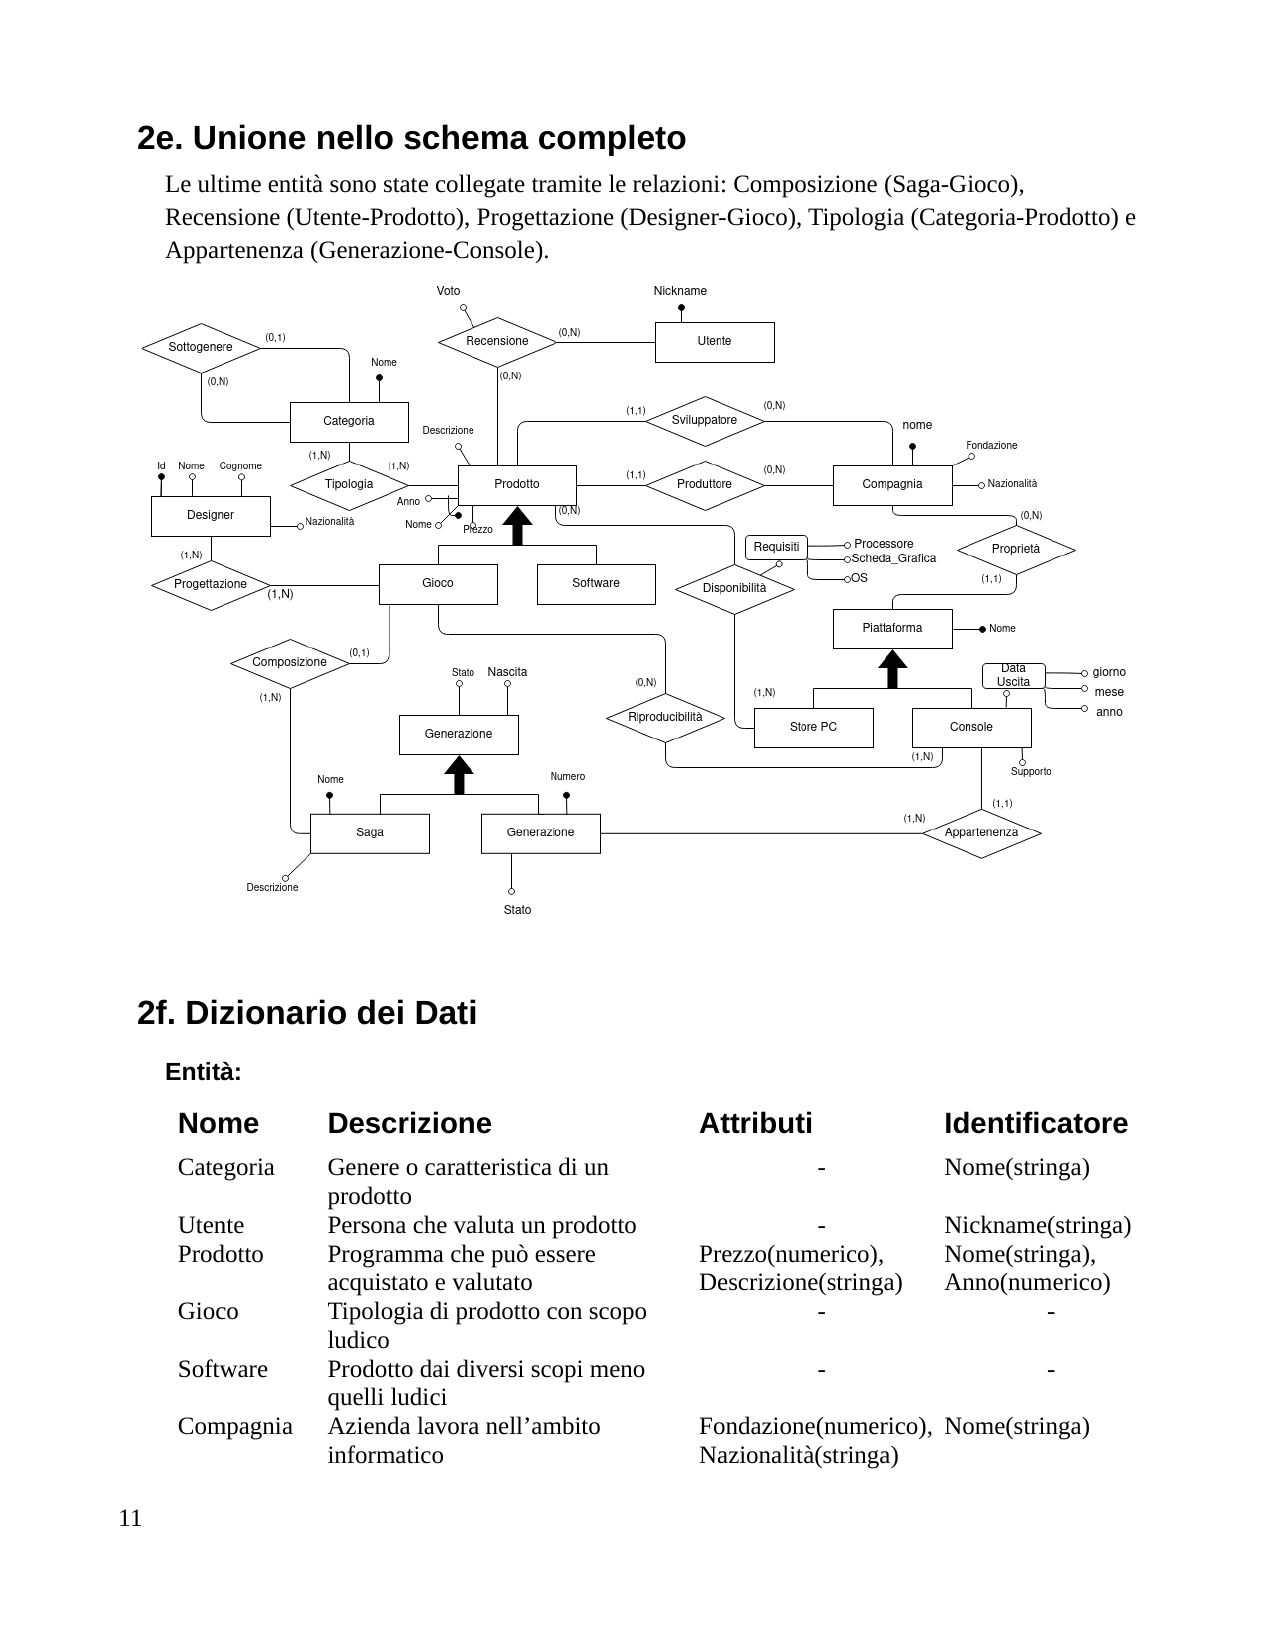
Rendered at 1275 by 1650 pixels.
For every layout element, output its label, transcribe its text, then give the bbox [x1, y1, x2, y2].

table_header Attributi [699, 1092, 944, 1152]
table_cell Nome(stringa) [944, 1153, 1158, 1210]
table_header Identificatore [944, 1092, 1158, 1152]
table_cell Prodotto [178, 1239, 327, 1296]
subtitle Entità: [165, 1057, 1157, 1085]
table_cell Persona che valuta un prodotto [327, 1210, 699, 1239]
table_cell - [699, 1210, 944, 1239]
table_cell Prodotto dai diversi scopi meno quelli ludici [327, 1354, 699, 1411]
table_cell Nome(stringa), Anno(numerico) [944, 1239, 1158, 1296]
table_cell - [699, 1153, 944, 1210]
table_cell Prezzo(numerico), Descrizione(stringa) [699, 1239, 944, 1296]
table_cell - [699, 1296, 944, 1354]
table_cell Azienda lavora nell’ambito informatico [327, 1411, 699, 1469]
table_cell Categoria [178, 1153, 327, 1210]
subtitle 2e. Unione nello schema completo [137, 118, 1157, 157]
table_cell - [699, 1354, 944, 1411]
text Le ultime entità sono state collegate tramite le relazioni: Composizione (Saga-Gioco), Recensione (Utente-Prodotto), Progettazione (Designer-Gioco), Tipologia (Categoria-Prodotto) e Appartenenza (Generazione-Console). [165, 169, 1157, 264]
table_cell Fondazione(numerico), Nazionalità(stringa) [699, 1411, 944, 1469]
subtitle 2f. Dizionario dei Dati [137, 993, 1157, 1032]
table_cell - [944, 1296, 1158, 1354]
table_cell Nome(stringa) [944, 1411, 1158, 1469]
table_cell - [944, 1354, 1158, 1411]
table_cell Nickname(stringa) [944, 1210, 1158, 1239]
table_cell Genere o caratteristica di un prodotto [327, 1153, 699, 1210]
table_cell Compagnia [178, 1411, 327, 1469]
table_header Descrizione [327, 1092, 699, 1152]
picture [141, 282, 1134, 921]
table_cell Programma che può essere acquistato e valutato [327, 1239, 699, 1296]
table_header Nome [178, 1092, 327, 1152]
table_cell Tipologia di prodotto con scopo ludico [327, 1296, 699, 1354]
table_cell Gioco [178, 1296, 327, 1354]
table_cell Software [178, 1354, 327, 1411]
table_cell Utente [178, 1210, 327, 1239]
